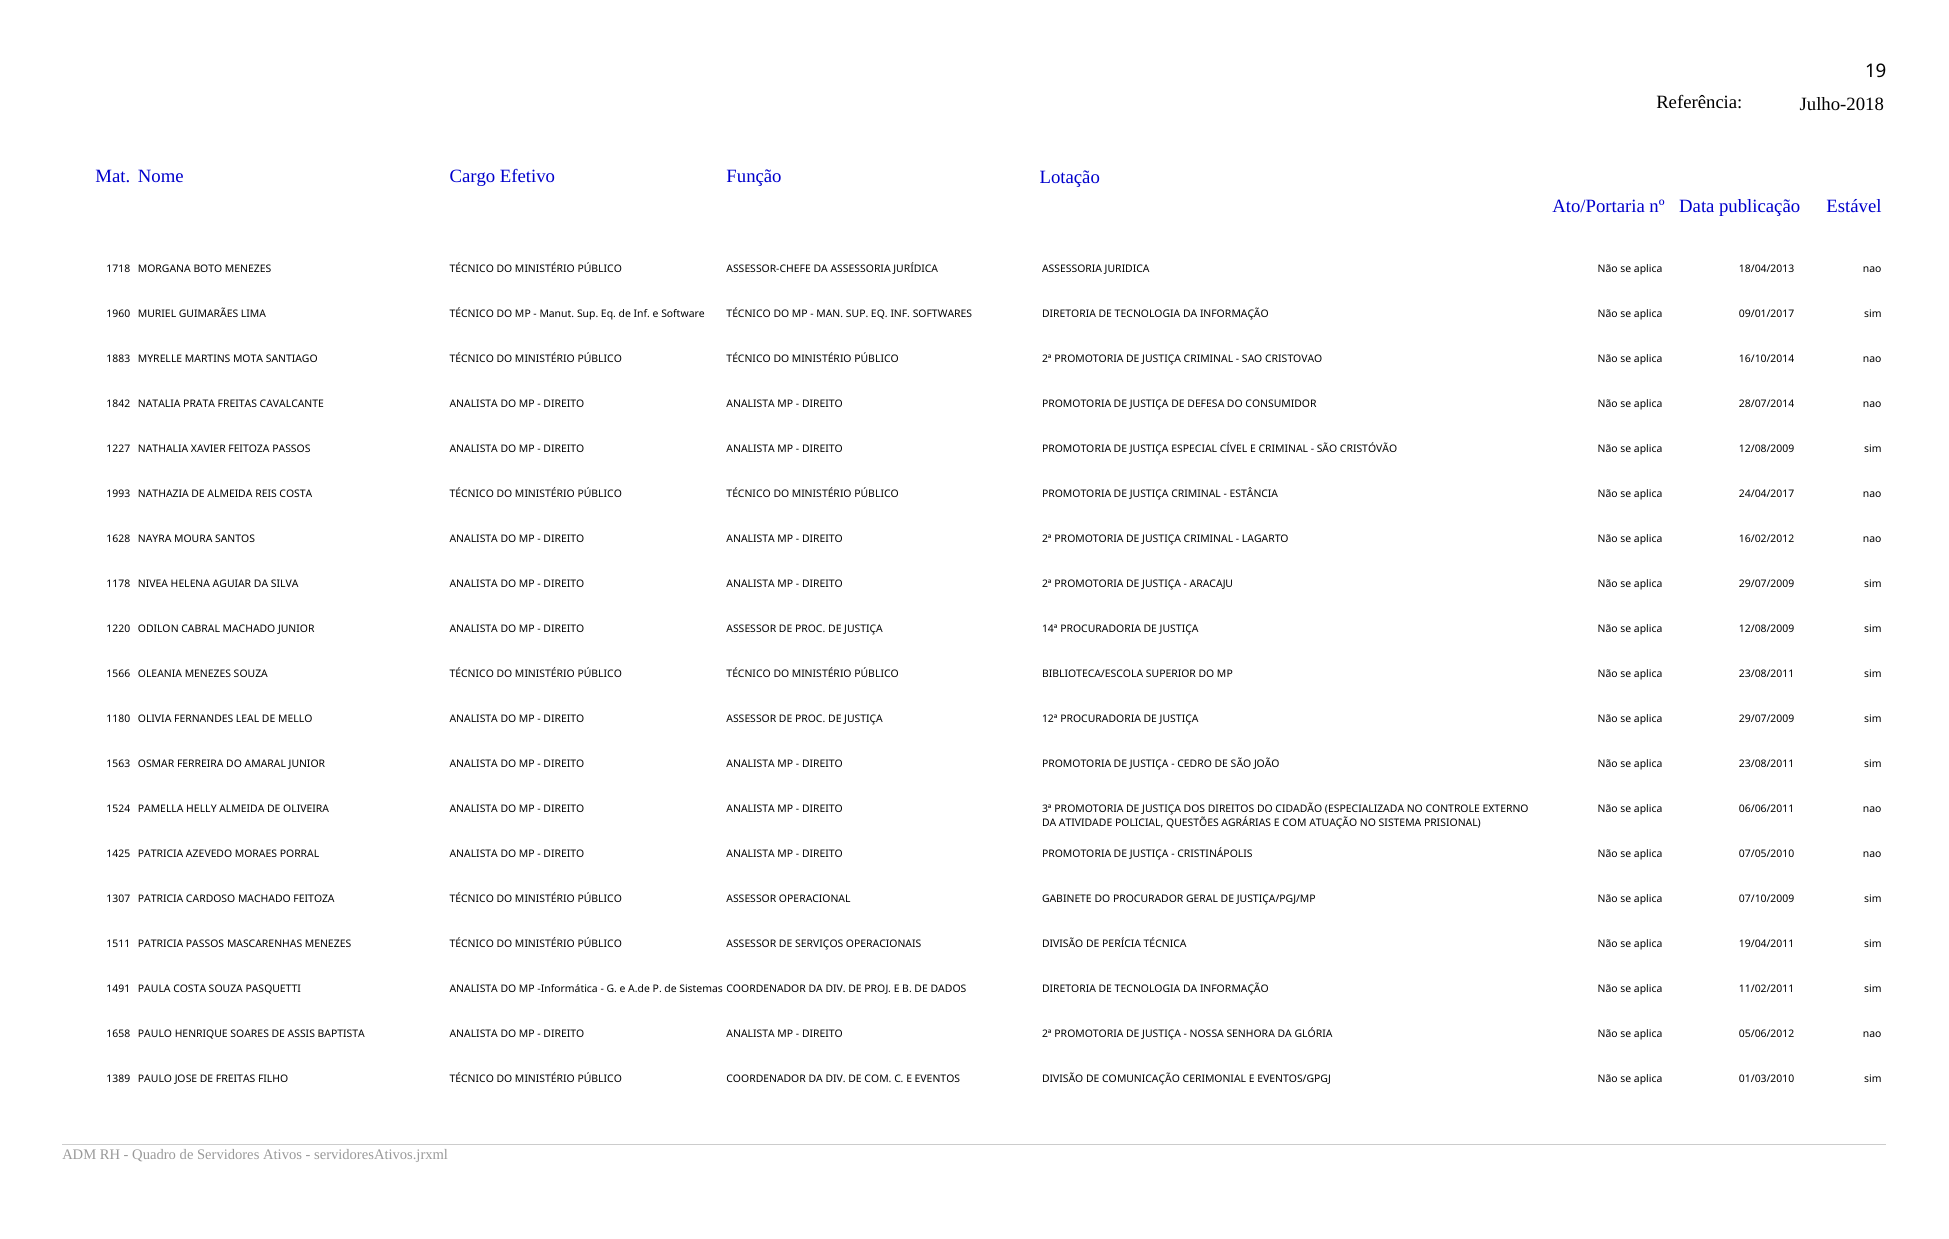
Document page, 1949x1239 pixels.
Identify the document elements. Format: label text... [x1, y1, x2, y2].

table_cell [130, 576, 138, 621]
table_cell [0, 261, 68, 306]
table_cell [1881, 891, 1948, 936]
table_cell 1178 [68, 576, 130, 621]
table_cell [1196, 196, 1529, 225]
table_cell ANALISTA MP - DIREITO [726, 756, 1030, 801]
table_cell [1030, 801, 1042, 846]
table_cell Não se aplica [1547, 396, 1662, 441]
table_cell [130, 1026, 138, 1071]
table_cell [0, 621, 68, 666]
table_cell Não se aplica [1547, 936, 1662, 981]
table_cell [443, 396, 449, 441]
table_cell 12/08/2009 [1662, 621, 1794, 666]
table_cell [443, 261, 449, 306]
table_cell [443, 1071, 449, 1116]
table_cell [130, 846, 138, 891]
table_cell 1307 [68, 891, 130, 936]
table_cell ANALISTA DO MP - DIREITO [449, 846, 723, 891]
table_cell [1794, 306, 1803, 351]
table_cell ASSESSOR-CHEFE DA ASSESSORIA JURÍDICA [726, 261, 1030, 306]
table_cell [130, 936, 138, 981]
table_cell PATRICIA PASSOS MASCARENHAS MENEZES [138, 936, 443, 981]
table_cell [803, 196, 1039, 225]
table_cell TÉCNICO DO MINISTÉRIO PÚBLICO [449, 891, 723, 936]
table_cell [443, 576, 449, 621]
table_cell GABINETE DO PROCURADOR GERAL DE JUSTIÇA/PGJ/MP [1042, 891, 1538, 936]
table_cell [1030, 846, 1042, 891]
table_cell 1563 [68, 756, 130, 801]
table_cell nao [1803, 531, 1881, 576]
table_cell nao [1803, 261, 1881, 306]
table_cell MURIEL GUIMARÃES LIMA [138, 306, 443, 351]
table_cell 1389 [68, 1071, 130, 1116]
table_cell Não se aplica [1547, 531, 1662, 576]
table_cell [203, 166, 449, 195]
table_cell [0, 531, 68, 576]
table_cell 19/04/2011 [1662, 936, 1794, 981]
table_cell nao [1803, 1026, 1881, 1071]
table_cell PROMOTORIA DE JUSTIÇA - CEDRO DE SÃO JOÃO [1042, 756, 1538, 801]
table_cell 2ª PROMOTORIA DE JUSTIÇA CRIMINAL - LAGARTO [1042, 531, 1538, 576]
table_cell 1524 [68, 801, 130, 846]
table_cell Não se aplica [1547, 261, 1662, 306]
table_cell PAULO HENRIQUE SOARES DE ASSIS BAPTISTA [138, 1026, 443, 1071]
table_cell NATALIA PRATA FREITAS CAVALCANTE [138, 396, 443, 441]
table_cell 12/08/2009 [1662, 441, 1794, 486]
table_cell [1886, 1144, 1948, 1168]
table_cell [443, 486, 449, 531]
table_cell 07/05/2010 [1662, 846, 1794, 891]
table_cell 09/01/2017 [1662, 306, 1794, 351]
table_cell [1794, 396, 1803, 441]
table_cell ANALISTA MP - DIREITO [726, 531, 1030, 576]
table_cell [1803, 165, 1881, 225]
table_cell [443, 351, 449, 396]
table_cell MORGANA BOTO MENEZES [138, 261, 443, 306]
table_cell [1538, 306, 1547, 351]
table_cell [1794, 711, 1803, 756]
table_cell [1881, 756, 1948, 801]
table_cell sim [1803, 306, 1881, 351]
table_cell [1794, 756, 1803, 801]
table_cell nao [1803, 486, 1881, 531]
table_cell 01/03/2010 [1662, 1071, 1794, 1116]
table_cell Não se aplica [1547, 711, 1662, 756]
table_cell ANALISTA MP - DIREITO [726, 441, 1030, 486]
table_cell sim [1803, 576, 1881, 621]
table_cell [0, 576, 68, 621]
table_cell 18/04/2013 [1662, 261, 1794, 306]
table_cell [443, 621, 449, 666]
table_cell ANALISTA MP - DIREITO [726, 801, 1030, 846]
table_cell TÉCNICO DO MINISTÉRIO PÚBLICO [449, 936, 723, 981]
table_cell [1538, 756, 1547, 801]
table_cell Não se aplica [1547, 306, 1662, 351]
table_header [1803, 165, 1881, 195]
table_cell [1030, 441, 1042, 486]
table_cell Não se aplica [1547, 981, 1662, 1026]
table_header Nome [138, 165, 203, 195]
table_cell 1628 [68, 531, 130, 576]
table_cell [130, 711, 138, 756]
table_cell [1538, 261, 1547, 306]
table_cell 1993 [68, 486, 130, 531]
table_cell 29/07/2009 [1662, 711, 1794, 756]
table_cell [1794, 576, 1803, 621]
table_cell TÉCNICO DO MINISTÉRIO PÚBLICO [726, 666, 1030, 711]
table_cell [68, 165, 130, 225]
table_cell [0, 486, 68, 531]
table_cell [443, 981, 449, 1026]
table_cell [1030, 936, 1042, 981]
table_cell [1881, 441, 1948, 486]
table_cell [1794, 621, 1803, 666]
table_cell Não se aplica [1547, 891, 1662, 936]
table_cell OLIVIA FERNANDES LEAL DE MELLO [138, 711, 443, 756]
table_cell COORDENADOR DA DIV. DE PROJ. E B. DE DADOS [726, 981, 1030, 1026]
table_cell [443, 531, 449, 576]
table_cell 3ª PROMOTORIA DE JUSTIÇA DOS DIREITOS DO CIDADÃO (ESPECIALIZADA NO CONTROLE EXTERNO DA ATIVIDADE POLICIAL, QUESTÕES AGRÁRIAS E COM ATUAÇÃO NO SISTEMA PRISIONAL) [1042, 801, 1538, 846]
table_header Função [726, 165, 803, 195]
table_cell [1538, 801, 1547, 846]
table_cell NATHAZIA DE ALMEIDA REIS COSTA [138, 486, 443, 531]
table_cell sim [1803, 981, 1881, 1026]
table_cell [0, 57, 1731, 84]
table_cell [1881, 846, 1948, 891]
table_cell [1886, 57, 1948, 84]
table_cell [443, 1026, 449, 1071]
table_cell TÉCNICO DO MINISTÉRIO PÚBLICO [449, 261, 723, 306]
table_cell [130, 396, 138, 441]
table_cell PATRICIA CARDOSO MACHADO FEITOZA [138, 891, 443, 936]
table_header Cargo Efetivo [449, 165, 684, 195]
table_cell NATHALIA XAVIER FEITOZA PASSOS [138, 441, 443, 486]
table_cell [130, 196, 138, 225]
table_cell PROMOTORIA DE JUSTIÇA - CRISTINÁPOLIS [1042, 846, 1538, 891]
table_cell 06/06/2011 [1662, 801, 1794, 846]
table_cell [1884, 93, 1948, 121]
table_cell ASSESSOR DE PROC. DE JUSTIÇA [726, 621, 1030, 666]
table_cell [1881, 196, 1948, 225]
table_cell [130, 166, 138, 195]
table_cell [1030, 1026, 1042, 1071]
table_cell [0, 253, 1948, 261]
table_cell [0, 166, 68, 195]
table_cell [684, 196, 726, 225]
table_cell [684, 166, 726, 195]
table_cell ANALISTA MP - DIREITO [726, 396, 1030, 441]
table_cell 1658 [68, 1026, 130, 1071]
table_cell [1030, 261, 1042, 306]
table_cell DIRETORIA DE TECNOLOGIA DA INFORMAÇÃO [1042, 306, 1538, 351]
table_cell [1794, 1026, 1803, 1071]
table_cell ODILON CABRAL MACHADO JUNIOR [138, 621, 443, 666]
table_cell [0, 666, 68, 711]
table_cell Julho-2018 [1756, 93, 1884, 121]
table_cell TÉCNICO DO MINISTÉRIO PÚBLICO [449, 486, 723, 531]
table_cell TÉCNICO DO MINISTÉRIO PÚBLICO [726, 486, 1030, 531]
table_cell [443, 306, 449, 351]
table_cell [130, 756, 138, 801]
table_cell 29/07/2009 [1662, 576, 1794, 621]
table_cell Não se aplica [1547, 441, 1662, 486]
table_cell Não se aplica [1547, 846, 1662, 891]
table_cell sim [1803, 936, 1881, 981]
table_cell 1491 [68, 981, 130, 1026]
table_cell [1881, 396, 1948, 441]
table_cell [1030, 756, 1042, 801]
table_cell sim [1803, 666, 1881, 711]
table_cell 2ª PROMOTORIA DE JUSTIÇA CRIMINAL - SAO CRISTOVAO [1042, 351, 1538, 396]
table_cell [1538, 486, 1547, 531]
table_cell [1538, 531, 1547, 576]
table_cell [1030, 306, 1042, 351]
table_cell [1881, 1026, 1948, 1071]
table_cell [130, 486, 138, 531]
table_cell [1529, 165, 1664, 225]
table_cell [443, 846, 449, 891]
table_cell [1030, 486, 1042, 531]
table_cell ANALISTA MP - DIREITO [726, 846, 1030, 891]
table_cell [1196, 166, 1529, 195]
table_cell ASSESSOR OPERACIONAL [726, 891, 1030, 936]
table_cell [1030, 1071, 1042, 1116]
table_cell DIVISÃO DE COMUNICAÇÃO CERIMONIAL E EVENTOS/GPGJ [1042, 1071, 1538, 1116]
table_cell [1030, 666, 1042, 711]
table_cell sim [1803, 756, 1881, 801]
table_cell ANALISTA DO MP - DIREITO [449, 801, 723, 846]
table_cell [1538, 981, 1547, 1026]
table_cell [0, 85, 1948, 91]
table_cell nao [1803, 801, 1881, 846]
table_cell DIRETORIA DE TECNOLOGIA DA INFORMAÇÃO [1042, 981, 1538, 1026]
table_cell Não se aplica [1547, 576, 1662, 621]
table_cell Data publicação [1665, 195, 1800, 225]
table_cell BIBLIOTECA/ESCOLA SUPERIOR DO MP [1042, 666, 1538, 711]
table_cell COORDENADOR DA DIV. DE COM. C. E EVENTOS [726, 1071, 1030, 1116]
table_cell NAYRA MOURA SANTOS [138, 531, 443, 576]
table_cell ANALISTA DO MP - DIREITO [449, 621, 723, 666]
table_cell Não se aplica [1547, 1071, 1662, 1116]
table_cell [449, 165, 684, 225]
table_cell 1883 [68, 351, 130, 396]
table_cell 1227 [68, 441, 130, 486]
table_cell [130, 981, 138, 1026]
table_cell [1538, 1026, 1547, 1071]
table_cell 1425 [68, 846, 130, 891]
table_cell [138, 165, 203, 225]
table_cell [1794, 936, 1803, 981]
table_cell [443, 441, 449, 486]
table_cell ANALISTA MP - DIREITO [726, 576, 1030, 621]
table_cell [1538, 396, 1547, 441]
table_cell [1881, 711, 1948, 756]
table_cell [0, 1071, 68, 1116]
table_cell [803, 166, 1039, 195]
table_cell [1881, 1071, 1948, 1116]
table_cell 14ª PROCURADORIA DE JUSTIÇA [1042, 621, 1538, 666]
table_cell nao [1803, 351, 1881, 396]
table_cell DIVISÃO DE PERÍCIA TÉCNICA [1042, 936, 1538, 981]
table_cell [1538, 891, 1547, 936]
table_cell [1794, 666, 1803, 711]
table_cell [1030, 711, 1042, 756]
table_cell [0, 306, 68, 351]
table_cell [1881, 981, 1948, 1026]
table_cell [1538, 846, 1547, 891]
table_cell ANALISTA DO MP - DIREITO [449, 396, 723, 441]
table_cell ASSESSOR DE SERVIÇOS OPERACIONAIS [726, 936, 1030, 981]
table_cell Ato/Portaria nº [1529, 195, 1664, 225]
table_cell 05/06/2012 [1662, 1026, 1794, 1071]
table_cell [130, 1071, 138, 1116]
table_cell [0, 891, 68, 936]
table_cell [443, 666, 449, 711]
table_cell 28/07/2014 [1662, 396, 1794, 441]
table_cell TÉCNICO DO MINISTÉRIO PÚBLICO [449, 666, 723, 711]
table_cell [130, 531, 138, 576]
table_cell PAMELLA HELLY ALMEIDA DE OLIVEIRA [138, 801, 443, 846]
table_cell 1511 [68, 936, 130, 981]
table_cell Não se aplica [1547, 666, 1662, 711]
table_header [1529, 165, 1664, 195]
table_cell [1794, 261, 1803, 306]
table_cell [443, 756, 449, 801]
table_cell Lotação [1039, 166, 1196, 196]
table_cell Não se aplica [1547, 756, 1662, 801]
table_cell [726, 165, 803, 225]
table_cell 1842 [68, 396, 130, 441]
table_cell [1030, 351, 1042, 396]
table_cell [1794, 486, 1803, 531]
table_cell Não se aplica [1547, 621, 1662, 666]
table_cell PAULA COSTA SOUZA PASQUETTI [138, 981, 443, 1026]
table_cell [0, 123, 1948, 163]
table_cell [1538, 936, 1547, 981]
table_cell 2ª PROMOTORIA DE JUSTIÇA - ARACAJU [1042, 576, 1538, 621]
table_cell [1538, 441, 1547, 486]
table_cell Estável [1803, 195, 1881, 225]
table_cell [1030, 981, 1042, 1026]
table_cell nao [1803, 396, 1881, 441]
table_cell [1881, 166, 1948, 195]
table_header Mat. [68, 165, 130, 195]
table_cell 1566 [68, 666, 130, 711]
table_cell [0, 225, 1948, 244]
table_cell 1180 [68, 711, 130, 756]
table_cell [1881, 531, 1948, 576]
table_cell [1030, 621, 1042, 666]
table_cell [1881, 486, 1948, 531]
table_cell ANALISTA DO MP - DIREITO [449, 531, 723, 576]
table_cell ASSESSORIA JURIDICA [1042, 261, 1538, 306]
table_cell [0, 846, 68, 891]
table_cell ANALISTA DO MP - DIREITO [449, 711, 723, 756]
table_cell [1794, 981, 1803, 1026]
table_cell 1718 [68, 261, 130, 306]
table_cell [1039, 165, 1196, 225]
table_cell 1220 [68, 621, 130, 666]
table_header [1665, 165, 1800, 195]
table_cell ANALISTA DO MP - DIREITO [449, 441, 723, 486]
table_cell TÉCNICO DO MINISTÉRIO PÚBLICO [449, 351, 723, 396]
table_cell 23/08/2011 [1662, 666, 1794, 711]
table_cell Não se aplica [1547, 486, 1662, 531]
table_cell sim [1803, 1071, 1881, 1116]
table_cell [0, 936, 68, 981]
table_cell [1794, 531, 1803, 576]
table_cell [130, 891, 138, 936]
table_cell sim [1803, 621, 1881, 666]
table_cell [443, 891, 449, 936]
table_cell ANALISTA DO MP -Informática - G. e A.de P. de Sistemas [449, 981, 723, 1026]
table_cell [1794, 351, 1803, 396]
table_cell [130, 441, 138, 486]
table_cell [0, 756, 68, 801]
table_cell OSMAR FERREIRA DO AMARAL JUNIOR [138, 756, 443, 801]
table_cell [1538, 576, 1547, 621]
table_cell TÉCNICO DO MP - MAN. SUP. EQ. INF. SOFTWARES [726, 306, 1030, 351]
table_cell [1538, 666, 1547, 711]
table_cell 16/02/2012 [1662, 531, 1794, 576]
table_cell [1030, 891, 1042, 936]
table_cell OLEANIA MENEZES SOUZA [138, 666, 443, 711]
table_cell 23/08/2011 [1662, 756, 1794, 801]
table_cell [1030, 396, 1042, 441]
table_cell [1881, 936, 1948, 981]
table_cell NIVEA HELENA AGUIAR DA SILVA [138, 576, 443, 621]
table_cell 07/10/2009 [1662, 891, 1794, 936]
table_cell [0, 801, 68, 846]
table_cell [1881, 306, 1948, 351]
table_cell 19 [1731, 57, 1886, 84]
table_cell [130, 621, 138, 666]
table_cell [0, 711, 68, 756]
table_cell PROMOTORIA DE JUSTIÇA DE DEFESA DO CONSUMIDOR [1042, 396, 1538, 441]
table_cell [1881, 666, 1948, 711]
table_cell [1881, 621, 1948, 666]
table_cell [0, 351, 68, 396]
table_cell 24/04/2017 [1662, 486, 1794, 531]
table_cell [443, 936, 449, 981]
table_cell 2ª PROMOTORIA DE JUSTIÇA - NOSSA SENHORA DA GLÓRIA [1042, 1026, 1538, 1071]
table_cell [0, 1116, 1948, 1144]
table_cell ANALISTA DO MP - DIREITO [449, 756, 723, 801]
table_cell [0, 93, 1656, 121]
table_cell ADM RH - Quadro de Servidores Ativos - servidoresAtivos.jrxml [62, 1145, 1886, 1168]
table_cell [1538, 351, 1547, 396]
table_header [0, 0, 1948, 57]
table_cell MYRELLE MARTINS MOTA SANTIAGO [138, 351, 443, 396]
table_cell [1881, 801, 1948, 846]
table_cell ANALISTA DO MP - DIREITO [449, 1026, 723, 1071]
table_cell [1538, 621, 1547, 666]
table_cell [0, 981, 68, 1026]
table_cell [443, 711, 449, 756]
table_cell 1960 [68, 306, 130, 351]
table_cell [1030, 531, 1042, 576]
table_cell [1881, 576, 1948, 621]
table_cell ANALISTA DO MP - DIREITO [449, 576, 723, 621]
table_cell [1794, 891, 1803, 936]
table_cell 16/10/2014 [1662, 351, 1794, 396]
table_cell [0, 244, 1948, 253]
table_cell [0, 396, 68, 441]
table_cell [1030, 576, 1042, 621]
table_cell PATRICIA AZEVEDO MORAES PORRAL [138, 846, 443, 891]
table_cell sim [1803, 441, 1881, 486]
table_cell TÉCNICO DO MP - Manut. Sup. Eq. de Inf. e Software [449, 306, 723, 351]
table_cell TÉCNICO DO MINISTÉRIO PÚBLICO [449, 1071, 723, 1116]
table_cell [1794, 801, 1803, 846]
table_cell [1794, 1071, 1803, 1116]
table_cell [1794, 441, 1803, 486]
table_cell [130, 666, 138, 711]
table_cell Não se aplica [1547, 351, 1662, 396]
table_cell [443, 801, 449, 846]
table_cell Não se aplica [1547, 1026, 1662, 1071]
table_cell PAULO JOSE DE FREITAS FILHO [138, 1071, 443, 1116]
table_cell [0, 196, 68, 225]
table_cell [1538, 1071, 1547, 1116]
table_cell TÉCNICO DO MINISTÉRIO PÚBLICO [726, 351, 1030, 396]
table_cell sim [1803, 891, 1881, 936]
table_cell [0, 1026, 68, 1071]
table_cell sim [1803, 711, 1881, 756]
table_cell [130, 351, 138, 396]
table_cell [0, 441, 68, 486]
table_cell ASSESSOR DE PROC. DE JUSTIÇA [726, 711, 1030, 756]
table_cell [1881, 261, 1948, 306]
table_cell Referência: [1656, 91, 1754, 123]
table_cell nao [1803, 846, 1881, 891]
table_cell [130, 306, 138, 351]
table_cell [130, 801, 138, 846]
table_cell [0, 1144, 62, 1168]
table_cell [1538, 711, 1547, 756]
table_cell [1794, 846, 1803, 891]
table_cell [1881, 351, 1948, 396]
table_cell [1665, 165, 1800, 225]
table_cell ANALISTA MP - DIREITO [726, 1026, 1030, 1071]
table_cell PROMOTORIA DE JUSTIÇA ESPECIAL CÍVEL E CRIMINAL - SÃO CRISTÓVÃO [1042, 441, 1538, 486]
table_cell [203, 196, 449, 225]
table_cell [130, 261, 138, 306]
table_cell 11/02/2011 [1662, 981, 1794, 1026]
table_cell PROMOTORIA DE JUSTIÇA CRIMINAL - ESTÂNCIA [1042, 486, 1538, 531]
table_cell 12ª PROCURADORIA DE JUSTIÇA [1042, 711, 1538, 756]
table_cell Não se aplica [1547, 801, 1662, 846]
